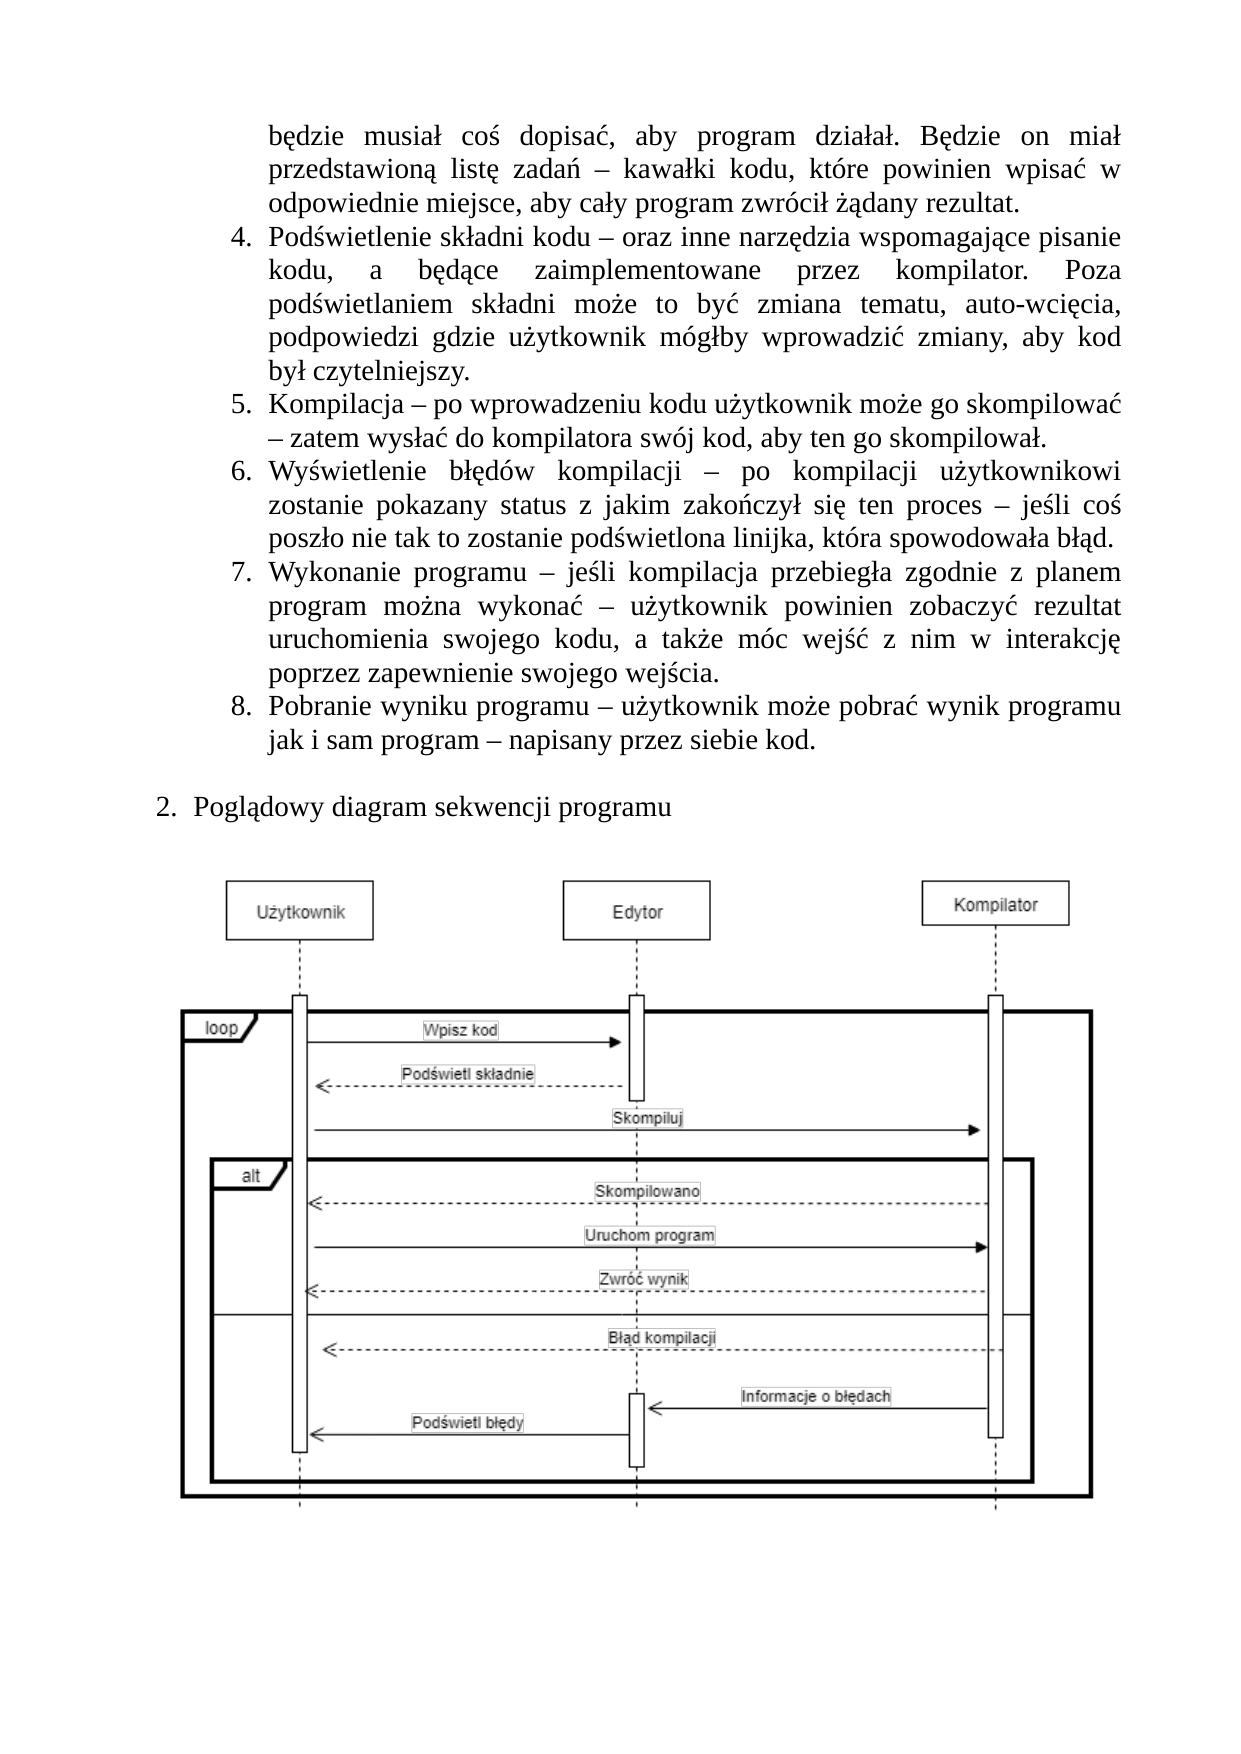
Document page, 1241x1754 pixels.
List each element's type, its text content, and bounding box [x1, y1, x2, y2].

list Wyświetlenie błędów kompilacji – po kompilacji użytkownikowi zostanie pokazany status z jakim zakończył się ten proces – jeśli coś poszło nie tak to zostanie podświetlona linijka, która spowodowała błąd. [231, 453, 1122, 554]
list Kompilacja – po wprowadzeniu kodu użytkownik może go skompilować – zatem wysłać do kompilatora swój kod, aby ten go skompilował. [231, 386, 1122, 453]
list Podświetlenie składni kodu – oraz inne narzędzia wspomagające pisanie kodu, a będące zaimplementowane przez kompilator. Poza podświetlaniem składni może to być zmiana tematu, auto-wcięcia, podpowiedzi gdzie użytkownik mógłby wprowadzić zmiany, aby kod był czytelniejszy. [231, 219, 1122, 386]
list Wykonanie programu – jeśli kompilacja przebiegła zgodnie z planem program można wykonać – użytkownik powinien zobaczyć rezultat uruchomienia swojego kodu, a także móc wejść z nim w interakcję poprzez zapewnienie swojego wejścia. [231, 554, 1122, 688]
list będzie musiał coś dopisać, aby program działał. Będzie on miał przedstawioną listę zadań – kawałki kodu, które powinien wpisać w odpowiednie miejsce, aby cały program zwrócił żądany rezultat. [231, 118, 1122, 219]
list Pobranie wyniku programu – użytkownik może pobrać wynik programu jak i sam program – napisany przez siebie kod. [231, 688, 1122, 755]
list Poglądowy diagram sekwencji programu [156, 789, 1122, 822]
picture [167, 866, 1108, 1528]
